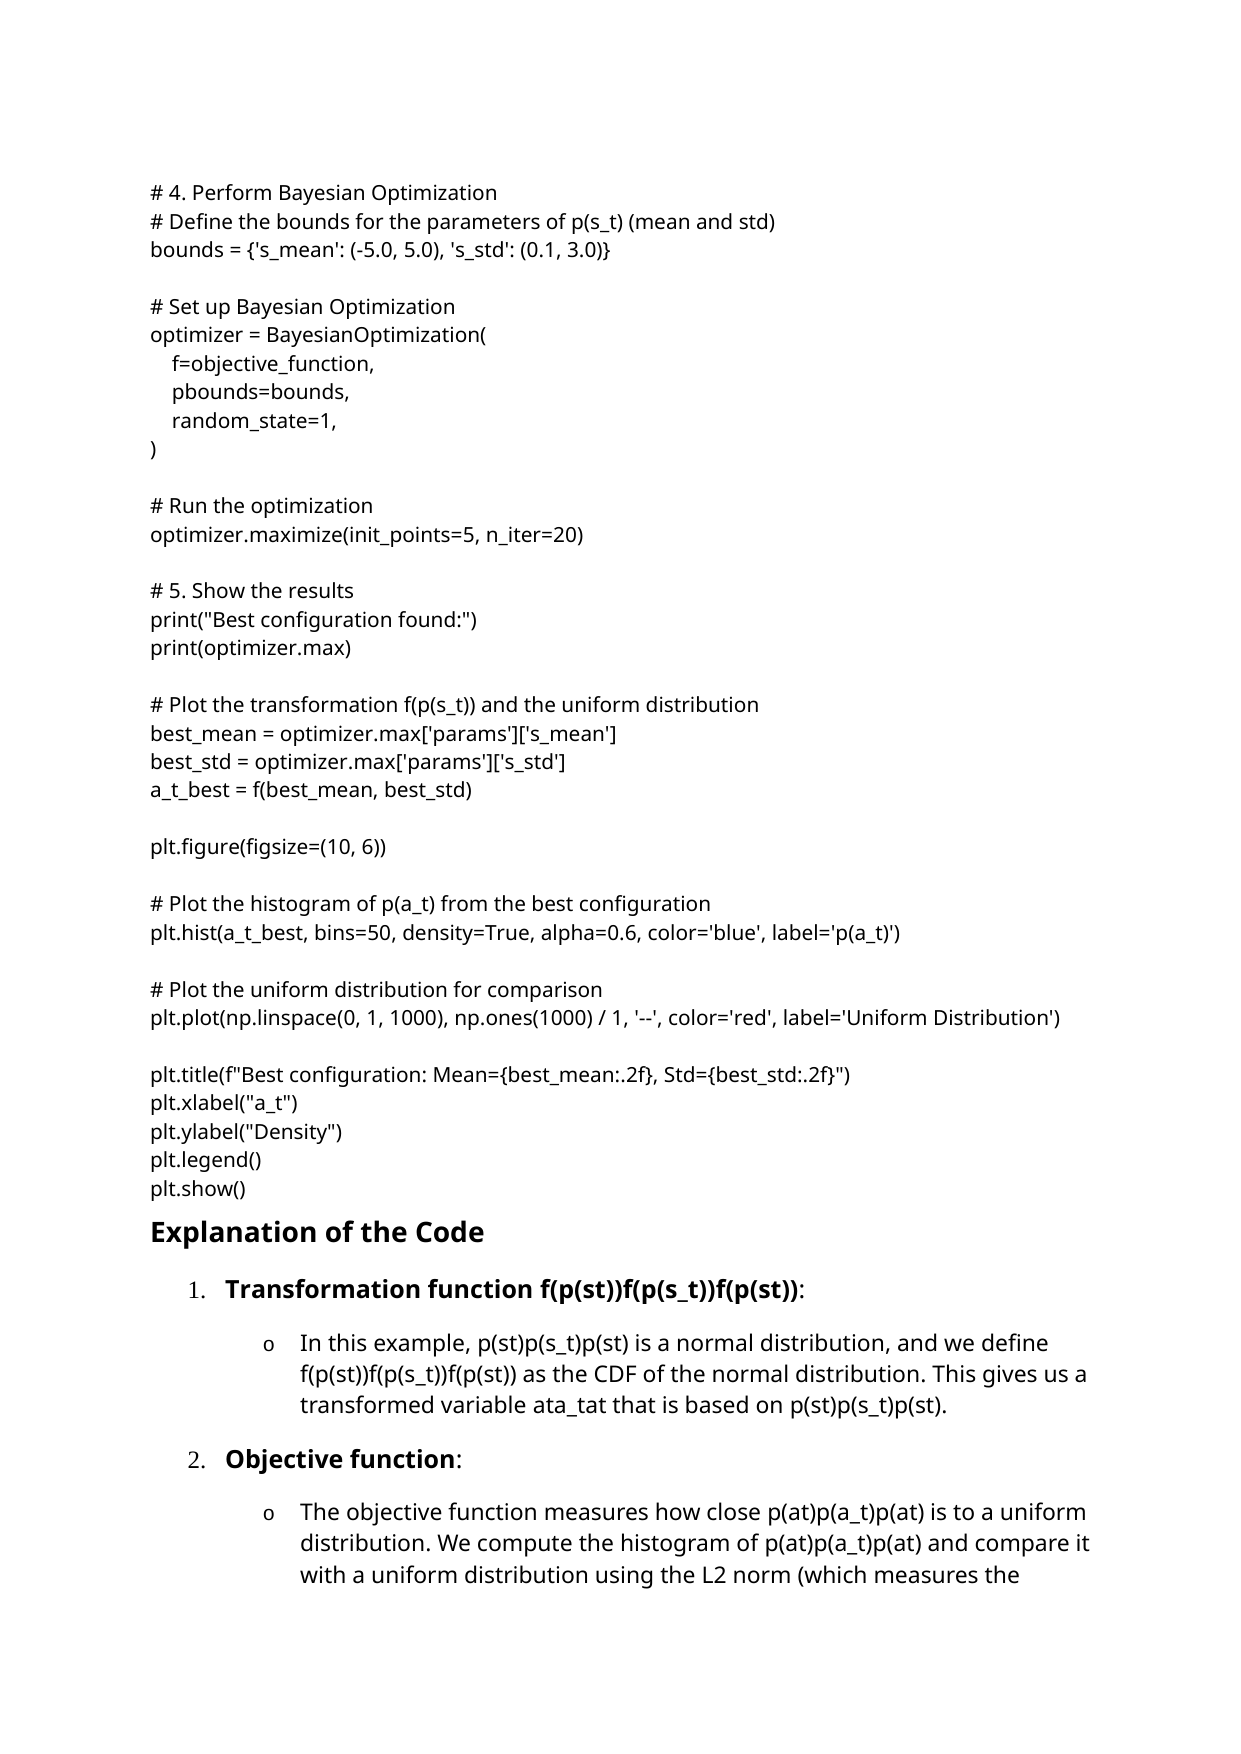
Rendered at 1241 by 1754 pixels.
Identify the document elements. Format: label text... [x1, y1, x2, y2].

list Objective function: [187, 1441, 1090, 1475]
text ) [150, 434, 1090, 463]
text plt.xlabel("a_t") [150, 1088, 1090, 1117]
text # Run the optimization [150, 491, 1090, 520]
text plt.plot(np.linspace(0, 1, 1000), np.ones(1000) / 1, '--', color='red', label='Uniform Distribution') [150, 1003, 1090, 1032]
text print(optimizer.max) [150, 633, 1090, 662]
text best_std = optimizer.max['params']['s_std'] [150, 747, 1090, 776]
text bounds = {'s_mean': (-5.0, 5.0), 's_std': (0.1, 3.0)} [150, 235, 1090, 264]
text optimizer = BayesianOptimization( [150, 321, 1090, 349]
list In this example, p(st)p(s_t)p(st​) is a normal distribution, and we define f(p(st))f(p(s_t))f(p(st​)) as the CDF of the normal distribution. This gives us a transformed variable ata_tat​ that is based on p(st)p(s_t)p(st​). [262, 1327, 1090, 1420]
text # Plot the transformation f(p(s_t)) and the uniform distribution [150, 690, 1090, 719]
text plt.title(f"Best configuration: Mean={best_mean:.2f}, Std={best_std:.2f}") [150, 1060, 1090, 1088]
text # Set up Bayesian Optimization [150, 292, 1090, 321]
text # Plot the histogram of p(a_t) from the best configuration [150, 889, 1090, 918]
list Transformation function f(p(st))f(p(s_t))f(p(st​)): [187, 1272, 1090, 1306]
text # Plot the uniform distribution for comparison [150, 975, 1090, 1003]
text print("Best configuration found:") [150, 605, 1090, 633]
text plt.legend() [150, 1145, 1090, 1174]
text random_state=1, [150, 406, 1090, 434]
text a_t_best = f(best_mean, best_std) [150, 776, 1090, 804]
text # Define the bounds for the parameters of p(s_t) (mean and std) [150, 207, 1090, 235]
text plt.ylabel("Density") [150, 1117, 1090, 1145]
text # 5. Show the results [150, 577, 1090, 605]
text plt.show() [150, 1174, 1090, 1202]
list The objective function measures how close p(at)p(a_t)p(at​) is to a uniform distribution. We compute the histogram of p(at)p(a_t)p(at​) and compare it with a uniform distribution using the L2 norm (which measures the [262, 1496, 1090, 1590]
text # 4. Perform Bayesian Optimization [150, 178, 1090, 207]
text plt.figure(figsize=(10, 6)) [150, 832, 1090, 861]
subtitle Explanation of the Code [150, 1213, 1090, 1251]
text f=objective_function, [150, 349, 1090, 377]
text optimizer.maximize(init_points=5, n_iter=20) [150, 520, 1090, 548]
text plt.hist(a_t_best, bins=50, density=True, alpha=0.6, color='blue', label='p(a_t)') [150, 918, 1090, 946]
text best_mean = optimizer.max['params']['s_mean'] [150, 719, 1090, 747]
text pbounds=bounds, [150, 377, 1090, 406]
